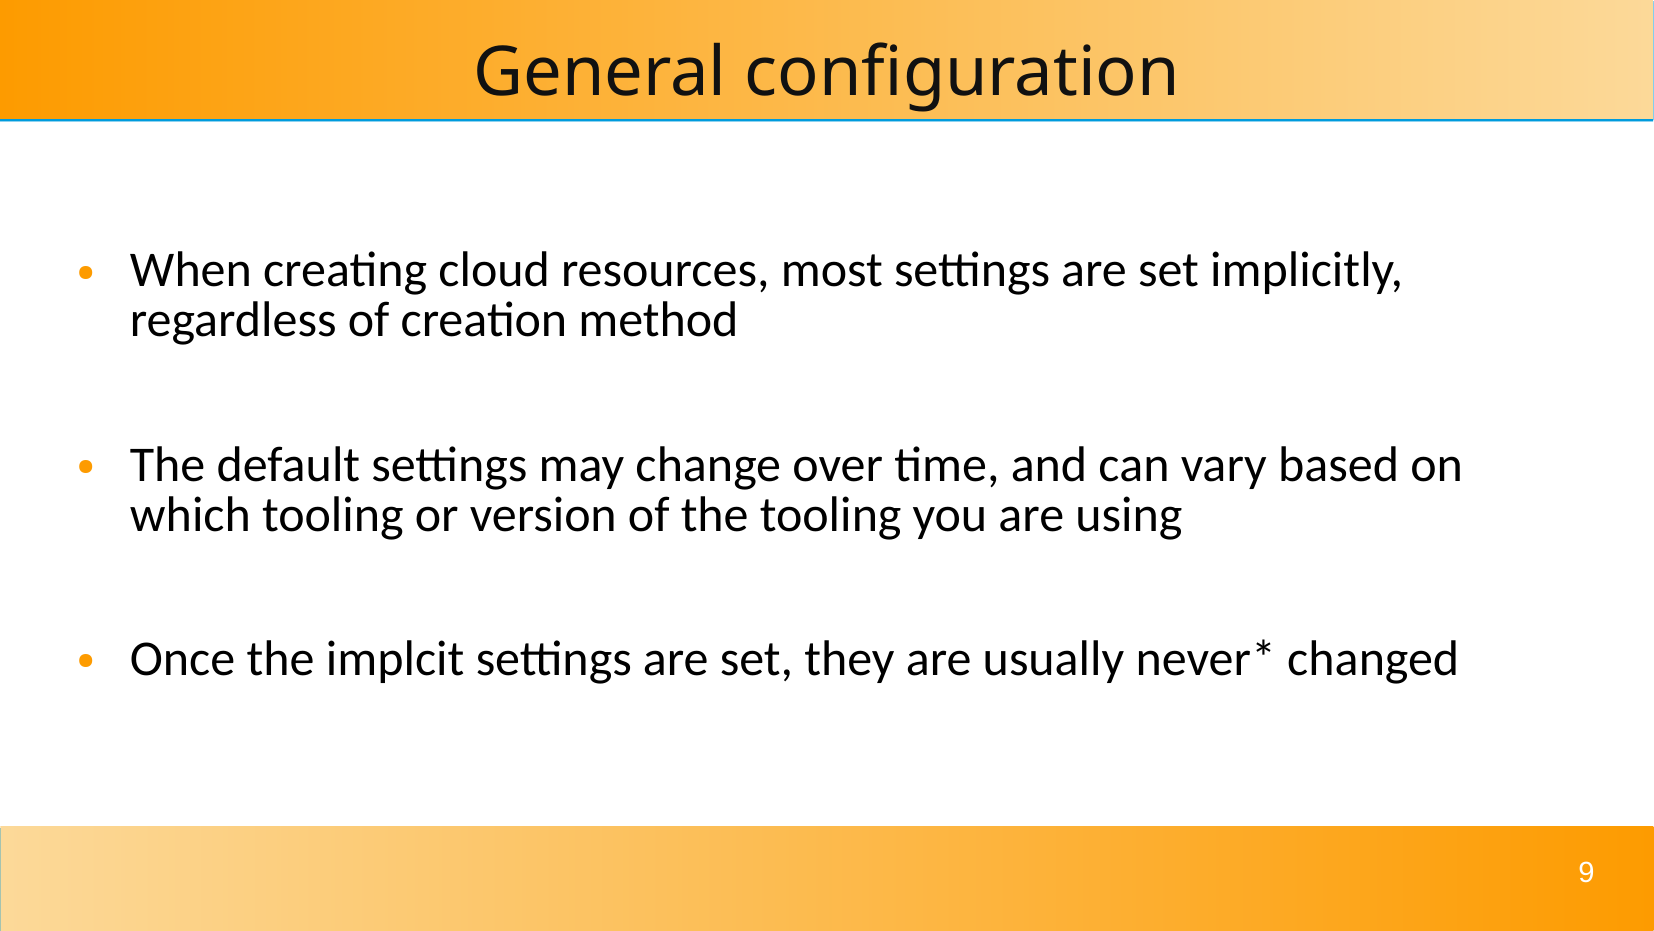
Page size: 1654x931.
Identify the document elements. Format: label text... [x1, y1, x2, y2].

title General configuration [59, 26, 1595, 111]
title Networking [1101, 827, 1105, 930]
list When creating cloud resources, most settings are set implicitly, regardless of creation method The default settings may change over time, and can vary based on which tooling or version of the tooling you are using Once the implcit settings are set, they are usually never* changed [59, 177, 1595, 768]
